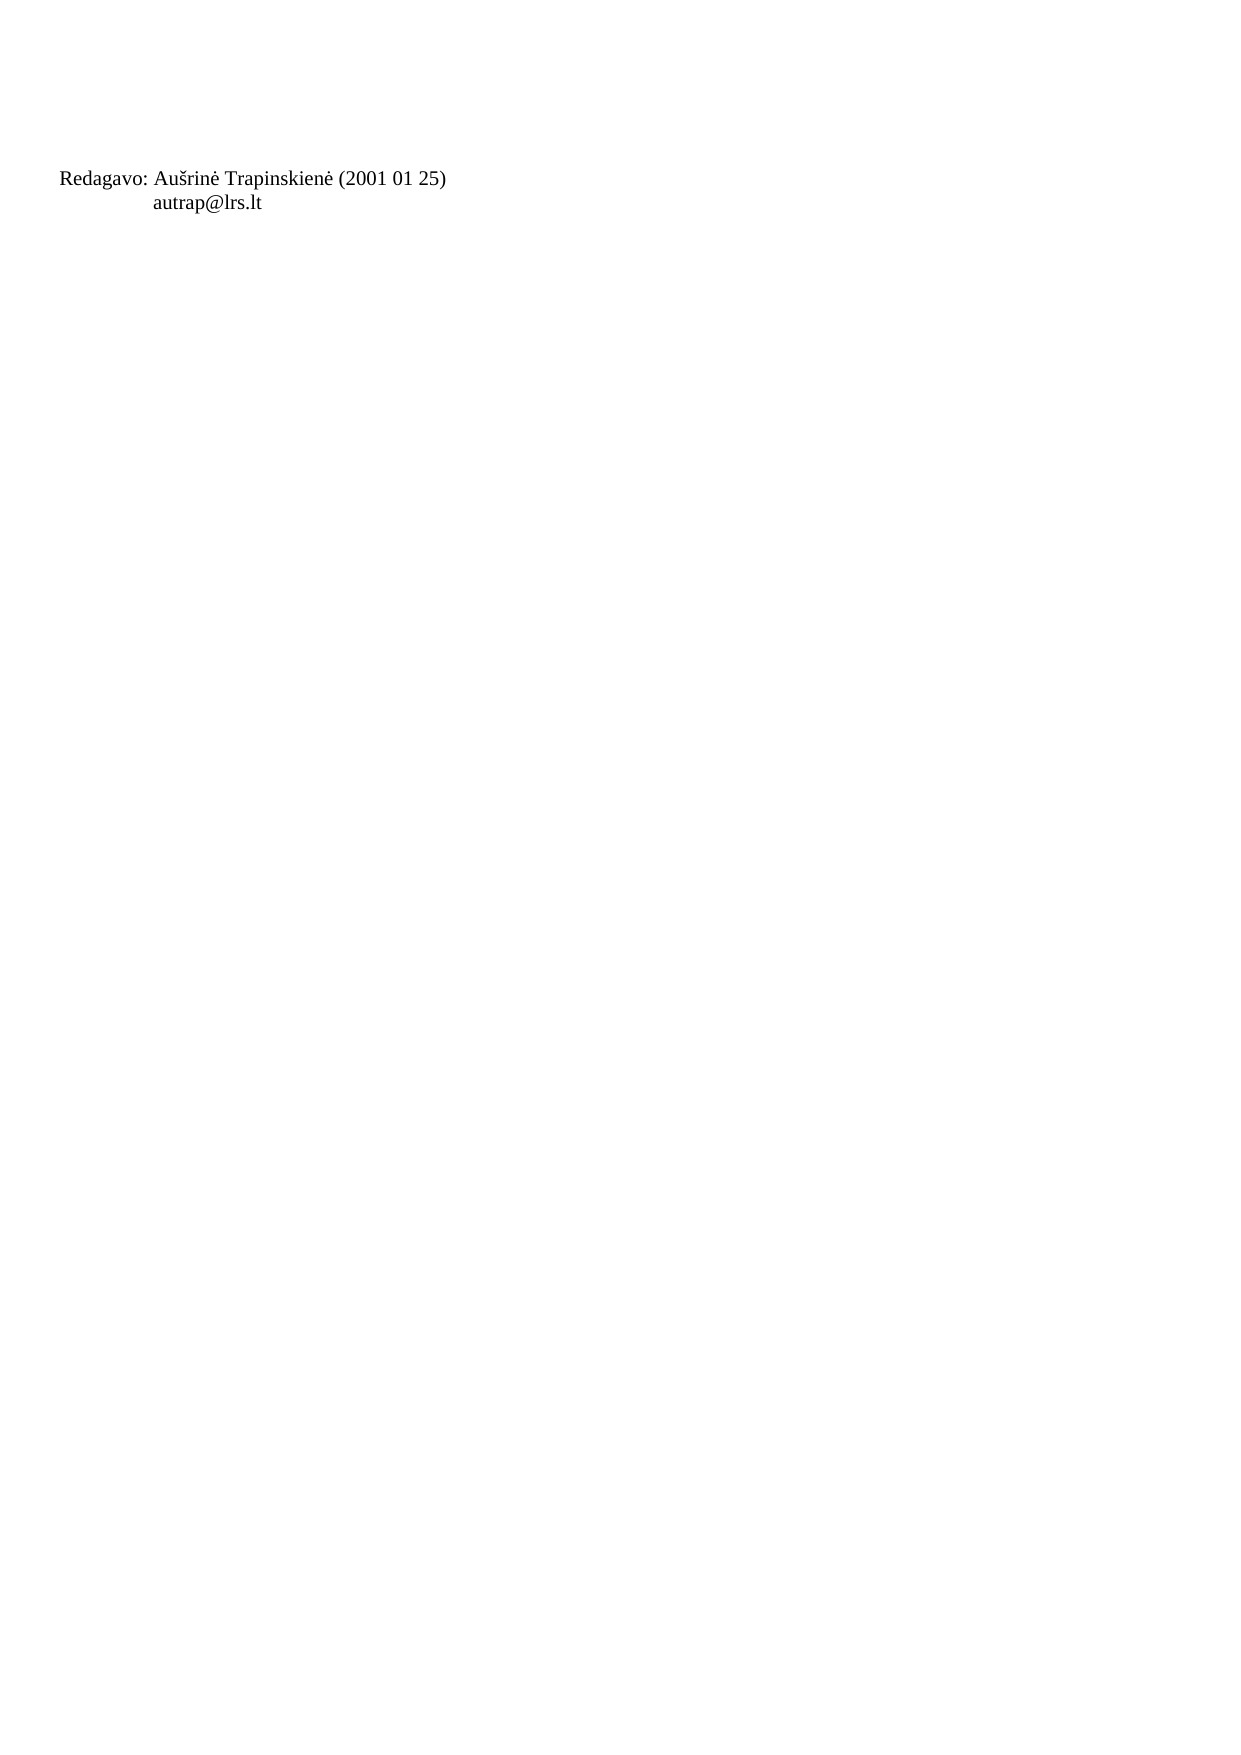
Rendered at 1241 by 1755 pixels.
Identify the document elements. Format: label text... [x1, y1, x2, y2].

text Redagavo: Aušrinė Trapinskienė (2001 01 25) [59, 166, 1122, 190]
text autrap@lrs.lt [59, 190, 1122, 214]
